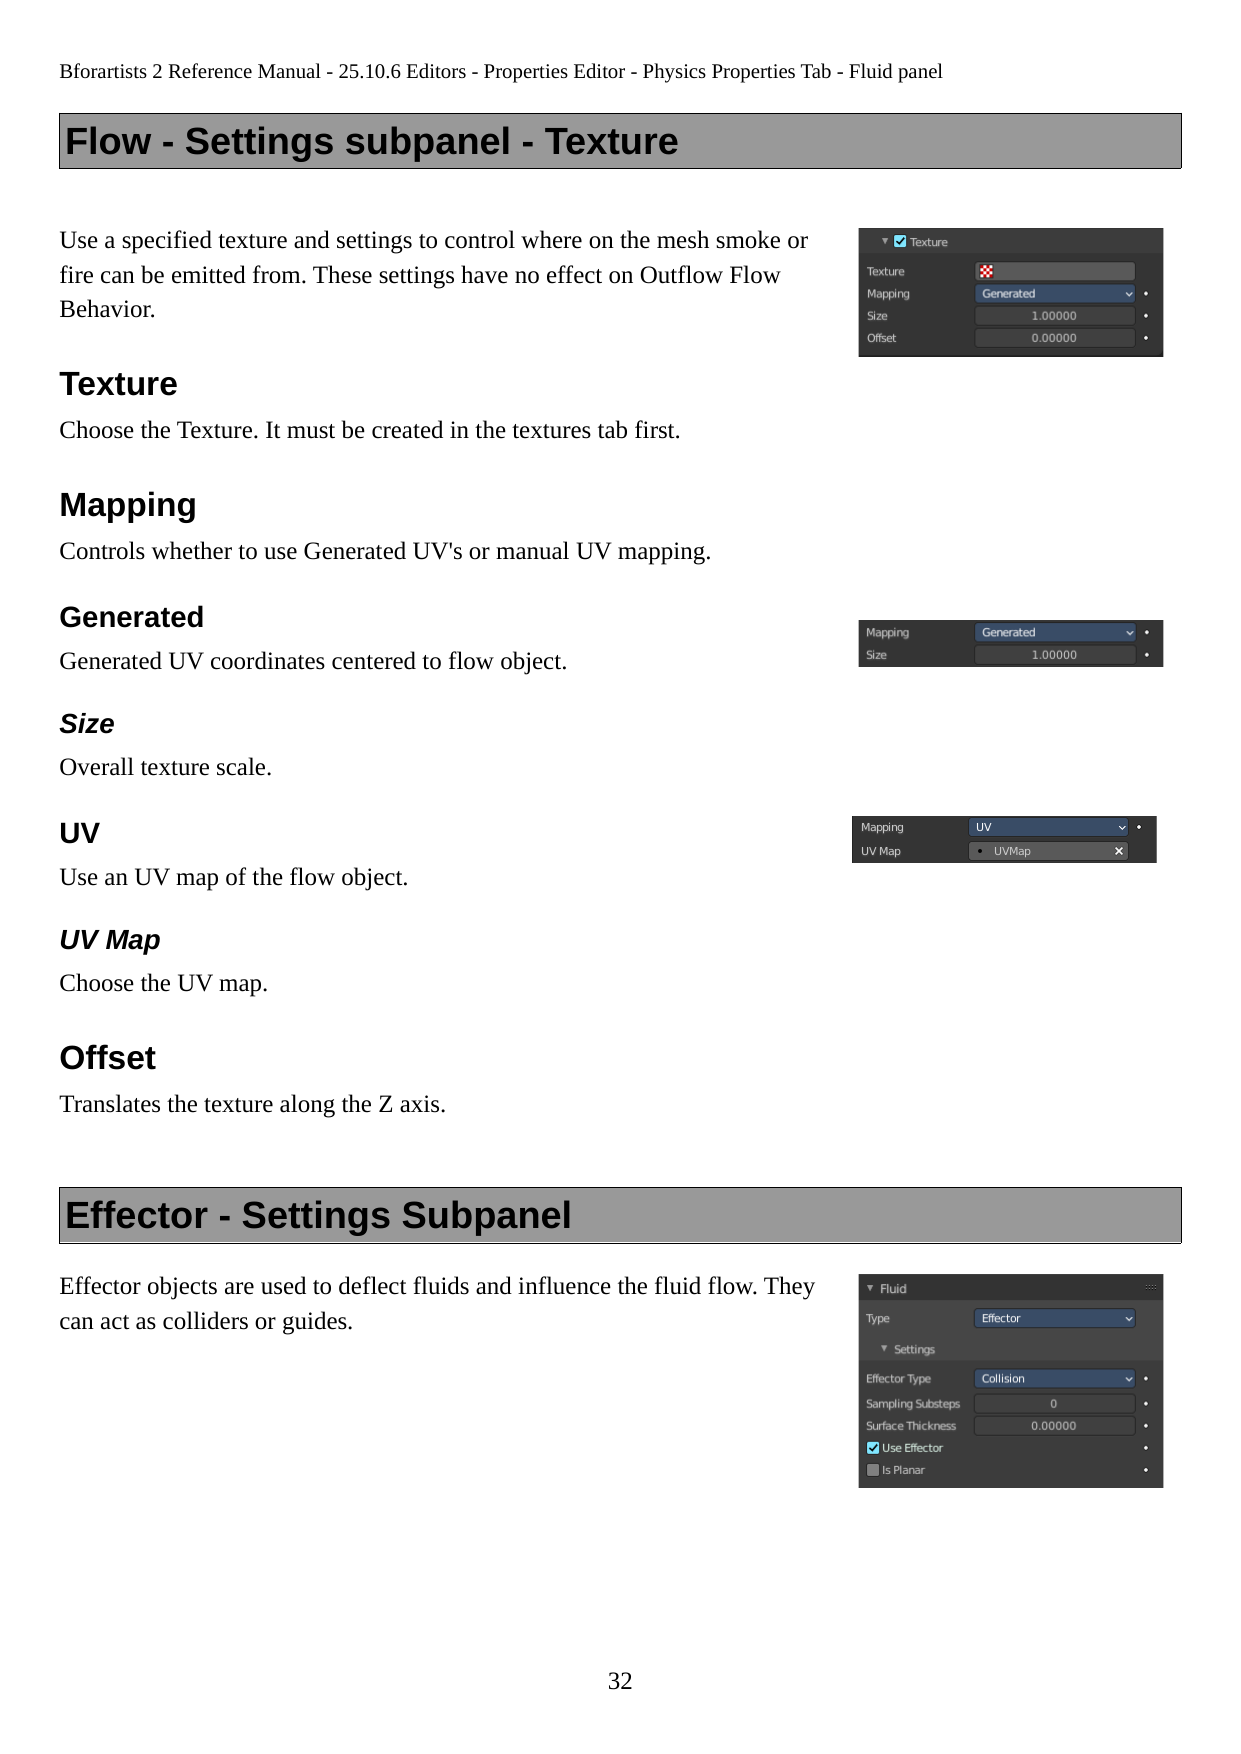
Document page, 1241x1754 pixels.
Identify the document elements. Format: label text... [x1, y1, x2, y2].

subtitle Generated [59, 600, 1181, 634]
text Controls whether to use Generated UV's or manual UV mapping. [59, 536, 1181, 565]
table_header Flow - Settings subpanel - Texture [60, 114, 1181, 168]
subtitle Mapping [59, 485, 1181, 524]
table_header Effector - Settings Subpanel [60, 1188, 1181, 1242]
picture [858, 228, 1164, 357]
text Choose the UV map. [59, 968, 1181, 997]
subtitle [1157, 816, 1181, 850]
subtitle UV [59, 816, 852, 850]
text Effector objects are used to deflect fluids and influence the fluid flow. They can act as colliders or guides. [59, 1271, 1181, 1334]
picture [852, 816, 1157, 863]
subtitle Texture [59, 364, 1181, 403]
picture [858, 620, 1164, 667]
text Choose the Texture. It must be created in the textures tab first. [59, 415, 1181, 444]
subtitle Size [59, 708, 1181, 740]
text Use an UV map of the flow object. [59, 862, 1181, 891]
text Generated UV coordinates centered to flow object. [59, 646, 1181, 675]
subtitle UV Map [59, 924, 1181, 956]
picture [858, 1274, 1164, 1488]
text Translates the texture along the Z axis. [59, 1089, 1181, 1118]
text Overall texture scale. [59, 752, 1181, 781]
subtitle Offset [59, 1038, 1181, 1077]
text Use a specified texture and settings to control where on the mesh smoke or fire can be emitted from. These settings have no effect on Outflow Flow Behavior. [59, 225, 1181, 323]
